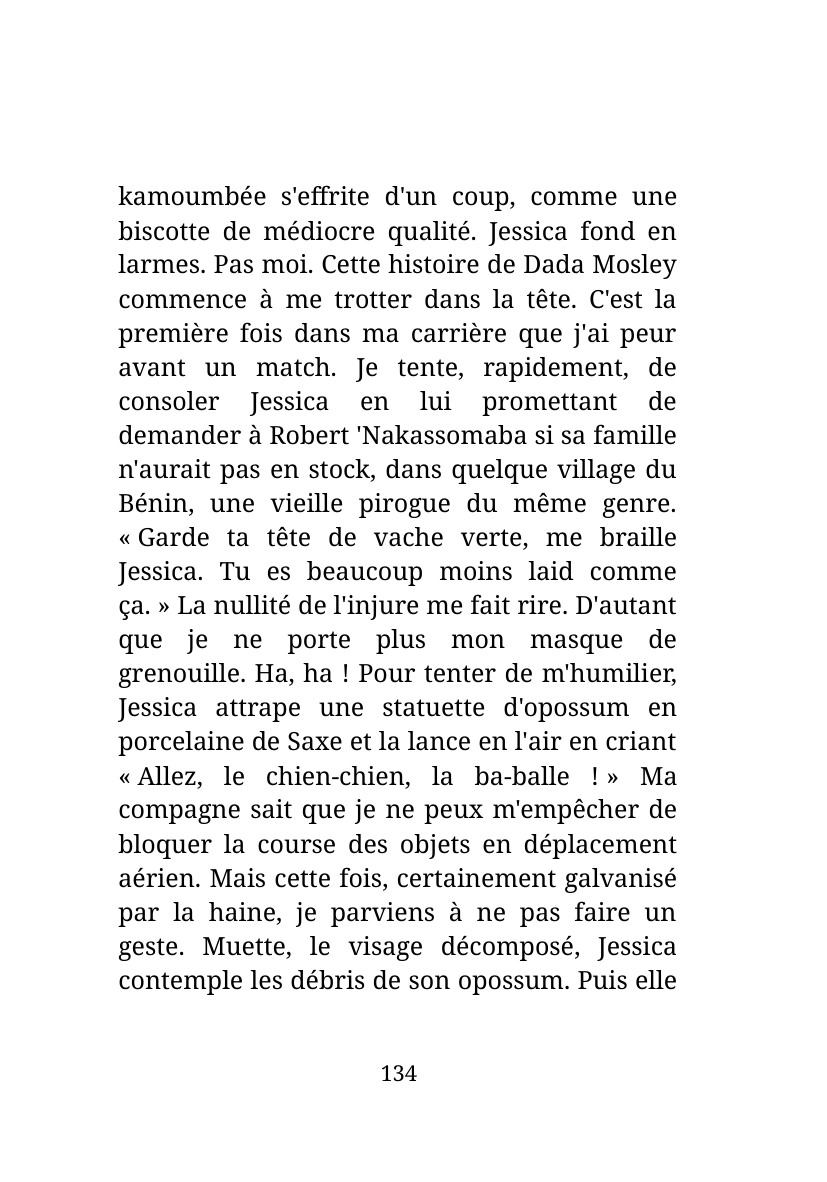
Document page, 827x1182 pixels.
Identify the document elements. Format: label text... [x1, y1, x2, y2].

text kamoumbée s'effrite d'un coup, comme une biscotte de médiocre qualité. Jessica fond en larmes. Pas moi. Cette histoire de Dada Mosley commence à me trotter dans la tête. C'est la première fois dans ma carrière que j'ai peur avant un match. Je tente, rapidement, de consoler Jessica en lui promettant de demander à Robert 'Nakassomaba si sa famille n'aurait pas en stock, dans quelque village du Bénin, une vieille pirogue du même genre. « Garde ta tête de vache verte, me braille Jessica. Tu es beaucoup moins laid comme ça. » La nullité de l'injure me fait rire. D'autant que je ne porte plus mon masque de grenouille. Ha, ha ! Pour tenter de m'humilier, Jessica attrape une statuette d'opossum en porcelaine de Saxe et la lance en l'air en criant « Allez, le chien-chien, la ba-balle ! » Ma compagne sait que je ne peux m'empêcher de bloquer la course des objets en déplacement aérien. Mais cette fois, certainement galvanisé par la haine, je parviens à ne pas faire un geste. Muette, le visage décomposé, Jessica contemple les débris de son opossum. Puis elle [118, 179, 677, 997]
